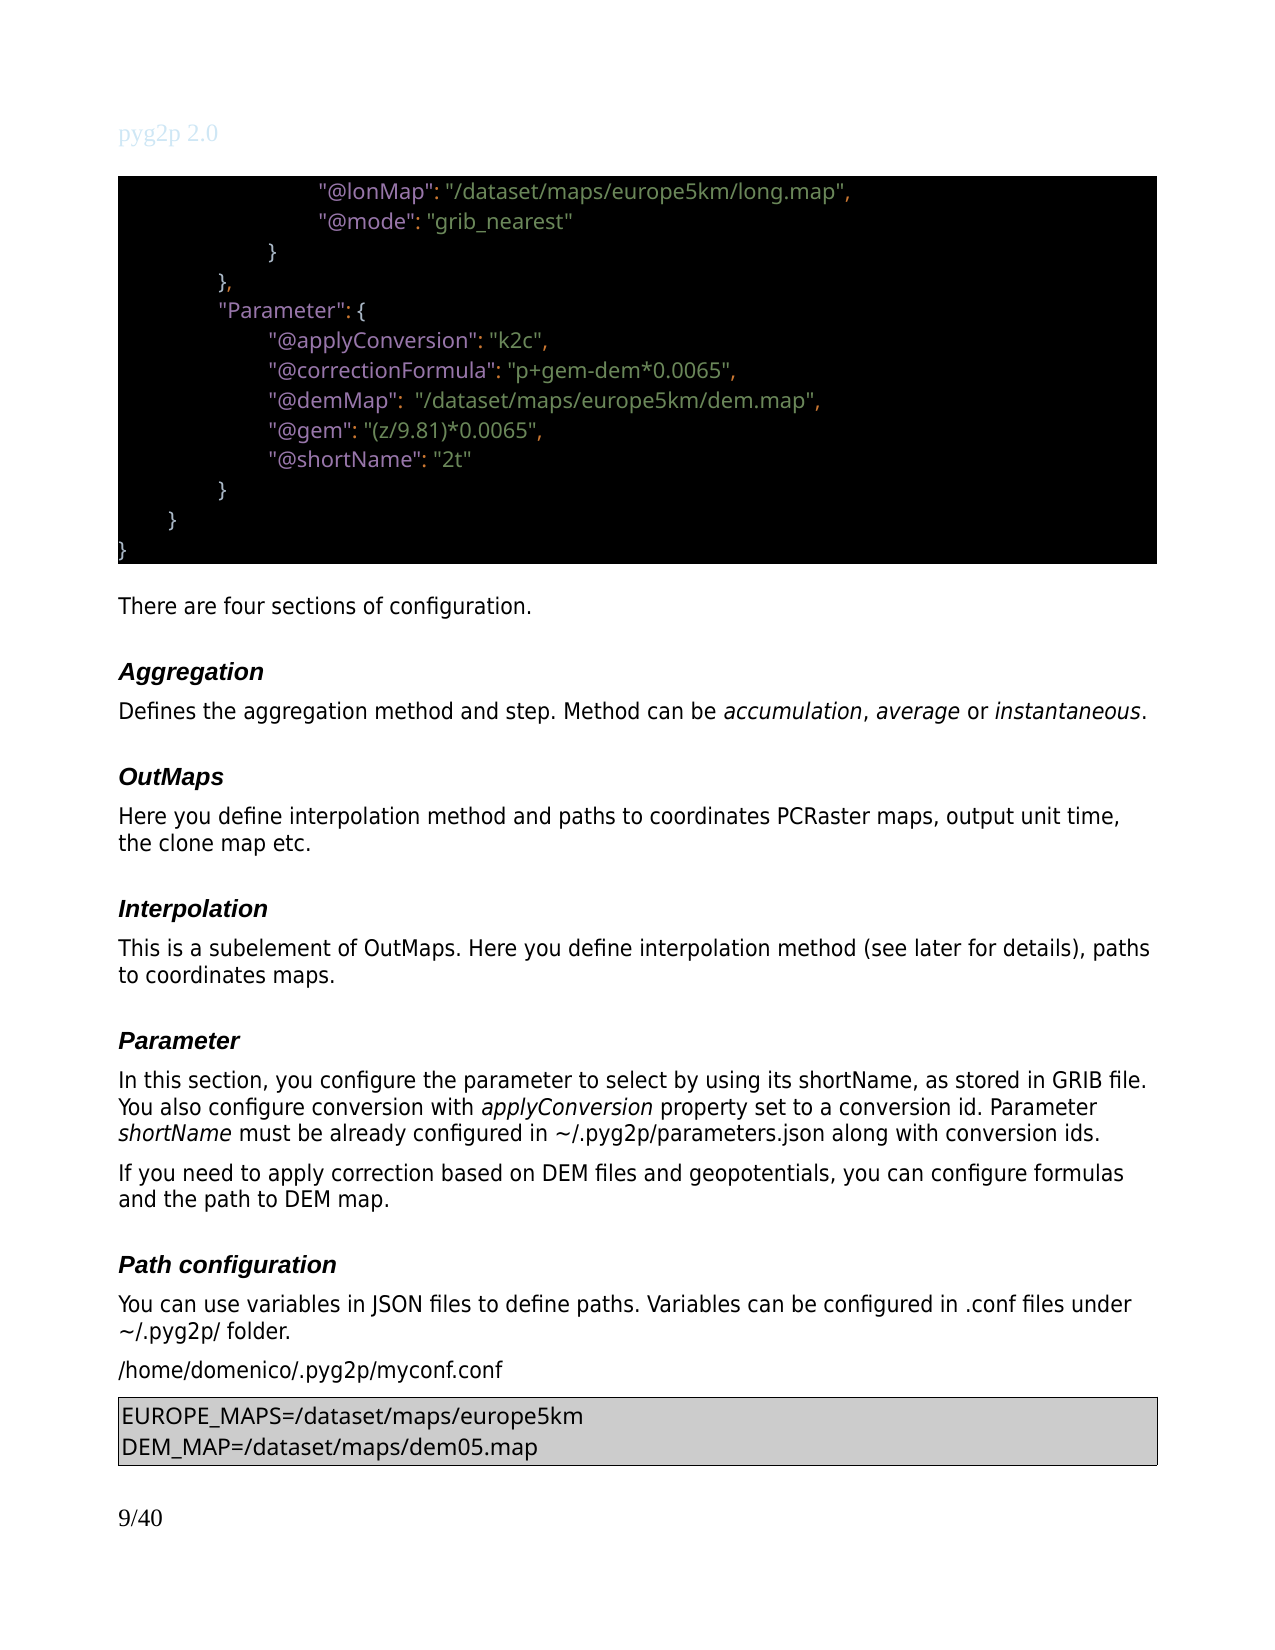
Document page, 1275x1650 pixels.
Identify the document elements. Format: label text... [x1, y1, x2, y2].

text } [118, 504, 1157, 534]
text Here you define interpolation method and paths to coordinates PCRaster maps, output unit time, the clone map etc. [118, 803, 1157, 857]
subtitle OutMaps [118, 762, 1157, 791]
text There are four sections of configuration. [118, 593, 1157, 620]
text "@mode": "grib_nearest" [118, 206, 1157, 236]
text In this section, you configure the parameter to select by using its shortName, as stored in GRIB file. You also configure conversion with applyConversion property set to a conversion id. Parameter shortName must be already configured in ~/.pyg2p/parameters.json along with conversion ids. [118, 1067, 1157, 1147]
text If you need to apply correction based on DEM files and geopotentials, you can configure formulas and the path to DEM map. [118, 1160, 1157, 1213]
subtitle Aggregation [118, 657, 1157, 686]
subtitle Interpolation [118, 894, 1157, 923]
text } [118, 474, 1157, 504]
text "Parameter": { [118, 296, 1157, 325]
text /home/domenico/.pyg2p/myconf.conf [118, 1357, 1157, 1384]
text "@demMap": "/dataset/maps/europe5km/dem.map", [118, 385, 1157, 415]
text "@shortName": "2t" [118, 444, 1157, 474]
text } [118, 236, 1157, 266]
text "@correctionFormula": "p+gem-dem*0.0065", [118, 355, 1157, 385]
text DEM_MAP=/dataset/maps/dem05.map [119, 1428, 1157, 1465]
text This is a subelement of OutMaps. Here you define interpolation method (see later for details), paths to coordinates maps. [118, 935, 1157, 989]
text "@gem": "(z/9.81)*0.0065", [118, 415, 1157, 444]
subtitle Path configuration [118, 1251, 1157, 1279]
text "@lonMap": "/dataset/maps/europe5km/long.map", [118, 176, 1157, 206]
text } [118, 534, 1157, 564]
text "@applyConversion": "k2c", [118, 325, 1157, 355]
text You can use variables in JSON files to define paths. Variables can be configured in .conf files under ~/.pyg2p/ folder. [118, 1292, 1157, 1345]
text }, [118, 266, 1157, 296]
text EUROPE_MAPS=/dataset/maps/europe5km [119, 1398, 1157, 1428]
text Defines the aggregation method and step. Method can be accumulation, average or instantaneous. [118, 698, 1157, 725]
subtitle Parameter [118, 1026, 1157, 1055]
